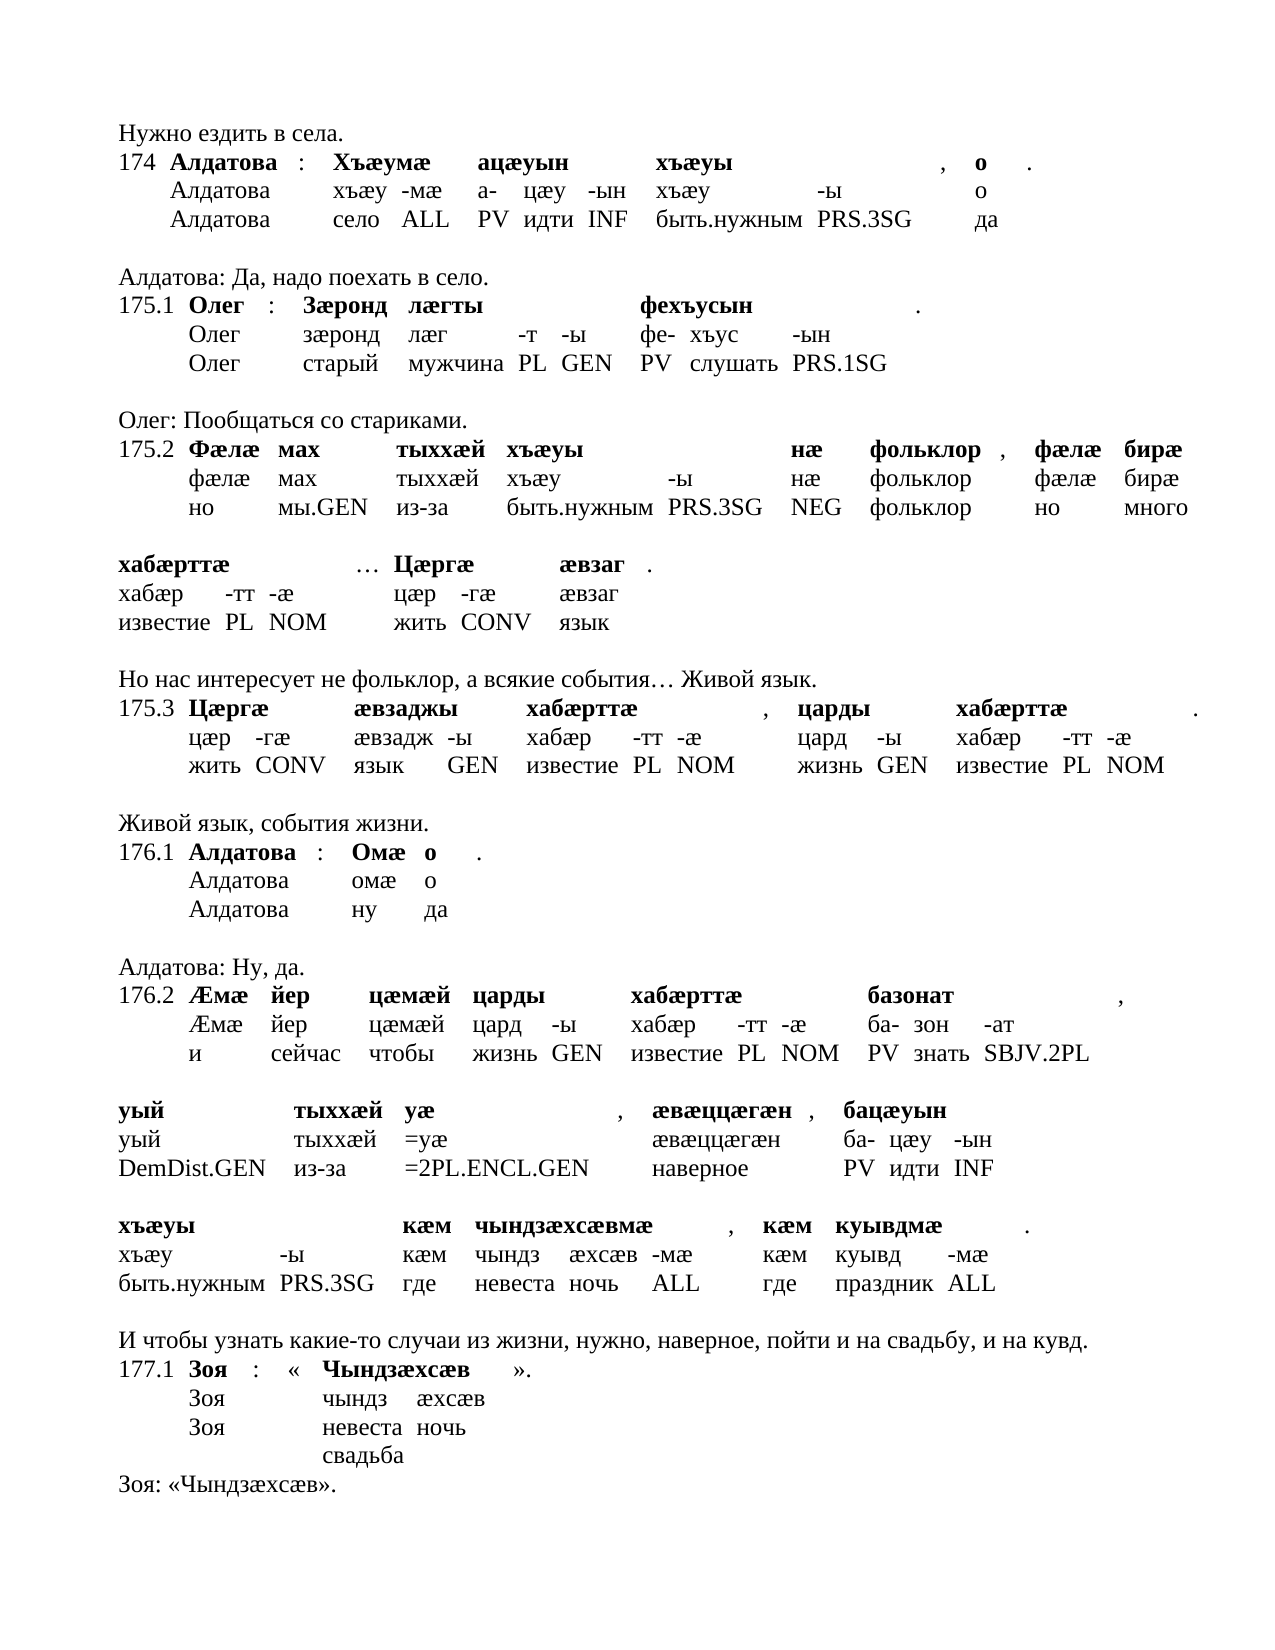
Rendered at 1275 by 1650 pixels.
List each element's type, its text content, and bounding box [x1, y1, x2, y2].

text -тт [1062, 722, 1093, 751]
text уæ [404, 1096, 603, 1124]
text Алдатова: Да, надо поехать в село. [118, 262, 1249, 291]
text бирæ [1124, 463, 1188, 492]
text . [1026, 147, 1047, 176]
text =2PL.ENCL.GEN [404, 1153, 589, 1182]
text знать [913, 1038, 970, 1067]
text , [999, 434, 1021, 463]
text хъæуы [506, 434, 777, 463]
text нæ [791, 463, 842, 492]
text цæр [188, 722, 241, 751]
text тыххæй [396, 434, 493, 463]
text базонат [867, 981, 1104, 1009]
text чындзæхсæвмæ [474, 1211, 714, 1239]
text ALL [652, 1268, 700, 1297]
text PL [1062, 751, 1093, 779]
text ну [351, 894, 397, 923]
text Алдатова [169, 176, 270, 204]
text -мæ [401, 176, 450, 204]
text о [424, 866, 448, 894]
text но [1034, 492, 1096, 521]
text -гæ [255, 722, 326, 751]
text цард [797, 722, 863, 751]
text хабæр [631, 1009, 723, 1038]
text -æ [781, 1009, 839, 1038]
text зæронд [303, 319, 380, 348]
text из-за [396, 492, 479, 521]
text NOM [1106, 751, 1165, 779]
text и [188, 1038, 243, 1067]
text кæм [763, 1239, 807, 1268]
text жизнь [472, 1038, 538, 1067]
text PL [225, 607, 255, 636]
text Алдатова: Ну, да. [118, 952, 1249, 981]
text « [287, 1354, 308, 1383]
text цард [472, 1009, 538, 1038]
text жить [394, 607, 447, 636]
text PRS.3SG [817, 204, 912, 233]
text -гæ [461, 578, 531, 607]
text -æ [677, 722, 735, 751]
text PV [477, 204, 509, 233]
text ба- [867, 1009, 899, 1038]
text Но нас интересует не фольклор, а всякие события… Живой язык. [118, 664, 1249, 693]
text ацæуын [477, 147, 642, 176]
text Олег: Пообщаться со стариками. [118, 406, 1249, 434]
text Олег [188, 291, 254, 319]
text -ы [447, 722, 498, 751]
text зон [913, 1009, 970, 1038]
text 176.2 [118, 981, 174, 1009]
text -тт [737, 1009, 767, 1038]
text мы.GEN [278, 492, 368, 521]
text Зоя [188, 1383, 225, 1412]
text жить [188, 751, 241, 779]
text , [940, 147, 961, 176]
text бацæуын [843, 1096, 1008, 1124]
text лæгты [408, 291, 626, 319]
text быть.нужным [656, 204, 803, 233]
text жизнь [797, 751, 863, 779]
text -тт [225, 578, 255, 607]
text быть.нужным [118, 1268, 266, 1297]
text Алдатова [188, 894, 289, 923]
text о [424, 837, 462, 866]
text уый [118, 1096, 280, 1124]
text хъус [689, 319, 778, 348]
text Цæргæ [394, 549, 545, 578]
text GEN [877, 751, 928, 779]
text известие [526, 751, 619, 779]
text ба- [843, 1124, 875, 1153]
text фехъусын [640, 291, 901, 319]
text фольклор [869, 463, 972, 492]
text -ы [551, 1009, 603, 1038]
text кæм [763, 1211, 821, 1239]
text Фæлæ [188, 434, 264, 463]
text тыххæй [294, 1124, 377, 1153]
text 177.1 [118, 1354, 174, 1383]
text æвæццæгæн [652, 1096, 794, 1124]
text . [1192, 693, 1213, 722]
text много [1124, 492, 1188, 521]
text о [974, 147, 1012, 176]
text цæр [394, 578, 447, 607]
text Алдатова [169, 147, 284, 176]
text Олег [188, 348, 240, 377]
text PRS.1SG [792, 348, 887, 377]
text . [646, 549, 667, 578]
text хъæуы [118, 1211, 388, 1239]
text NOM [269, 607, 327, 636]
text -ы [668, 463, 763, 492]
text кæм [402, 1211, 461, 1239]
text наверное [652, 1153, 781, 1182]
text невеста [322, 1412, 403, 1441]
text : [268, 291, 289, 319]
text хабæр [526, 722, 619, 751]
text -æ [1106, 722, 1165, 751]
text , [617, 1096, 638, 1124]
text : [317, 837, 338, 866]
text PV [867, 1038, 899, 1067]
text PRS.3SG [279, 1268, 374, 1297]
text цæу [889, 1124, 940, 1153]
text праздник [835, 1268, 934, 1297]
text PL [518, 348, 547, 377]
text ALL [947, 1268, 996, 1297]
text ночь [569, 1268, 638, 1297]
text PV [640, 348, 676, 377]
text бирæ [1124, 434, 1202, 463]
text слушать [689, 348, 778, 377]
text цæмæй [369, 1009, 445, 1038]
text кæм [402, 1239, 447, 1268]
text тыххæй [294, 1096, 391, 1124]
text -ы [817, 176, 912, 204]
text PV [843, 1153, 875, 1182]
text æвзаджы [354, 693, 512, 722]
text хъæу [118, 1239, 266, 1268]
text куывдмæ [835, 1211, 1010, 1239]
text . [1024, 1211, 1045, 1239]
text царды [472, 981, 617, 1009]
text INF [953, 1153, 994, 1182]
text Нужно ездить в села. [118, 118, 1249, 147]
text где [402, 1268, 447, 1297]
text хабæрттæ [631, 981, 853, 1009]
text где [763, 1268, 807, 1297]
text 175.3 [118, 693, 174, 722]
text фе- [640, 319, 676, 348]
text INF [588, 204, 628, 233]
text хабæр [956, 722, 1048, 751]
text 175.1 [118, 291, 174, 319]
text CONV [255, 751, 326, 779]
text фæлæ [188, 463, 250, 492]
text известие [956, 751, 1048, 779]
text из-за [294, 1153, 377, 1182]
text чындз [474, 1239, 555, 1268]
text NEG [791, 492, 842, 521]
text Зæронд [303, 291, 394, 319]
text фæлæ [1034, 434, 1110, 463]
text … [355, 549, 380, 578]
text известие [631, 1038, 723, 1067]
text NOM [677, 751, 735, 779]
text -æ [269, 578, 327, 607]
text но [188, 492, 250, 521]
text И чтобы узнать какие-то случаи из жизни, нужно, наверное, пойти и на свадьбу, и на кувд. [118, 1326, 1249, 1354]
text язык [354, 751, 433, 779]
text хабæрттæ [118, 549, 341, 578]
text хъæу [506, 463, 654, 492]
text CONV [461, 607, 531, 636]
text чындз [322, 1383, 403, 1412]
text уый [118, 1124, 266, 1153]
text -мæ [652, 1239, 700, 1268]
text -тт [633, 722, 663, 751]
text идти [889, 1153, 940, 1182]
text Æмæ [188, 1009, 243, 1038]
text GEN [447, 751, 498, 779]
text 176.1 [118, 837, 174, 866]
text омæ [351, 866, 397, 894]
text æвзаг [559, 578, 619, 607]
text ». [513, 1354, 534, 1383]
text старый [303, 348, 380, 377]
text село [333, 204, 387, 233]
text æвзадж [354, 722, 433, 751]
text идти [523, 204, 574, 233]
text , [808, 1096, 829, 1124]
text тыххæй [396, 463, 479, 492]
text чтобы [369, 1038, 445, 1067]
text PRS.3SG [668, 492, 763, 521]
text -ын [588, 176, 628, 204]
text мужчина [408, 348, 504, 377]
text фольклор [869, 434, 986, 463]
text 175.2 [118, 434, 174, 463]
text куывд [835, 1239, 934, 1268]
text сейчас [271, 1038, 341, 1067]
text Алдатова [188, 837, 303, 866]
text Живой язык, события жизни. [118, 808, 1249, 837]
text Чындзæхсæв [322, 1354, 499, 1383]
text NOM [781, 1038, 839, 1067]
text цæу [523, 176, 574, 204]
text SBJV.2PL [984, 1038, 1090, 1067]
text хабæрттæ [956, 693, 1179, 722]
text царды [797, 693, 942, 722]
text PL [633, 751, 663, 779]
text -т [518, 319, 547, 348]
text GEN [551, 1038, 603, 1067]
text Олег [188, 319, 240, 348]
text æхсæв [416, 1383, 485, 1412]
text невеста [474, 1268, 555, 1297]
text нæ [791, 434, 856, 463]
text Зоя [188, 1412, 225, 1441]
text йер [271, 981, 355, 1009]
text известие [118, 607, 211, 636]
text . [476, 837, 497, 866]
text Омæ [351, 837, 410, 866]
text ALL [401, 204, 450, 233]
text ночь [416, 1412, 485, 1441]
text PL [737, 1038, 767, 1067]
text æвзаг [559, 549, 633, 578]
text -ы [561, 319, 612, 348]
text , [728, 1211, 749, 1239]
text -ат [984, 1009, 1090, 1038]
text Алдатова [188, 866, 289, 894]
text =уæ [404, 1124, 589, 1153]
text Æмæ [188, 981, 257, 1009]
text Цæргæ [188, 693, 340, 722]
text хъæу [656, 176, 803, 204]
text фæлæ [1034, 463, 1096, 492]
text Алдатова [169, 204, 270, 233]
text хъæу [333, 176, 387, 204]
text -ы [279, 1239, 374, 1268]
text а- [477, 176, 509, 204]
text , [1118, 981, 1139, 1009]
text GEN [561, 348, 612, 377]
text свадьба [322, 1441, 499, 1469]
text фольклор [869, 492, 972, 521]
text : [298, 147, 319, 176]
text Зоя: «Чындзæхсæв». [118, 1469, 1249, 1498]
text DemDist.GEN [118, 1153, 266, 1182]
text лæг [408, 319, 504, 348]
text -ын [953, 1124, 994, 1153]
text -мæ [947, 1239, 996, 1268]
text Хъæумæ [333, 147, 464, 176]
text да [974, 204, 998, 233]
text æхсæв [569, 1239, 638, 1268]
text -ы [877, 722, 928, 751]
text хабæр [118, 578, 211, 607]
text йер [271, 1009, 341, 1038]
text -ын [792, 319, 887, 348]
text мах [278, 463, 368, 492]
text язык [559, 607, 619, 636]
text мах [278, 434, 382, 463]
text о [974, 176, 998, 204]
text Зоя [188, 1354, 239, 1383]
text быть.нужным [506, 492, 654, 521]
text цæмæй [369, 981, 458, 1009]
text , [763, 693, 784, 722]
text хабæрттæ [526, 693, 749, 722]
text æвæццæгæн [652, 1124, 781, 1153]
text да [424, 894, 448, 923]
text : [252, 1354, 273, 1383]
text . [915, 291, 936, 319]
text хъæуы [656, 147, 926, 176]
text 174 [118, 147, 156, 176]
